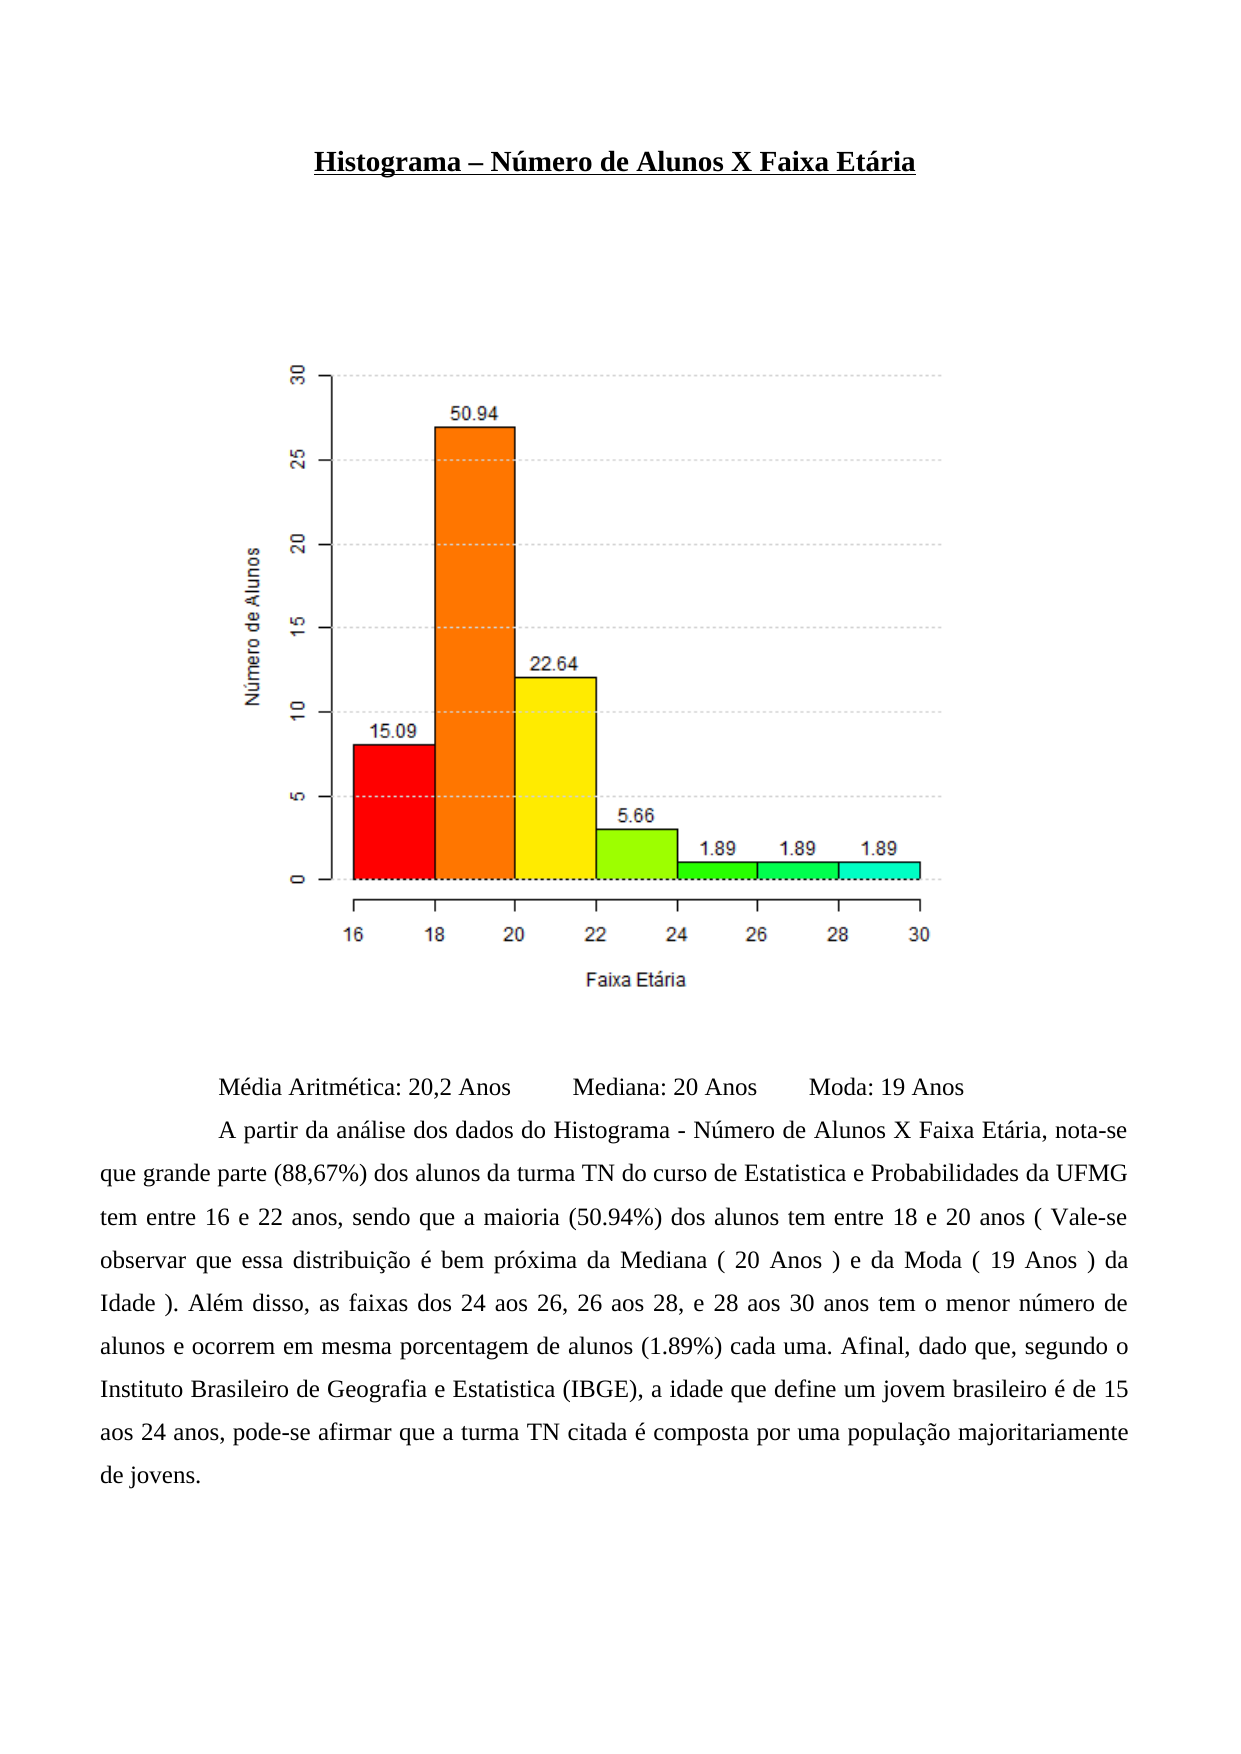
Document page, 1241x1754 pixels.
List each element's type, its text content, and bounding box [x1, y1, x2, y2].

text Histograma – Número de Alunos X Faixa Etária [100, 144, 1130, 178]
picture [239, 264, 990, 1015]
text A partir da análise dos dados do Histograma - Número de Alunos X Faixa Etária, nota-se que grande parte (88,67%) dos alunos da turma TN do curso de Estatistica e Probabilidades da UFMG tem entre 16 e 22 anos, sendo que a maioria (50.94%) dos alunos tem entre 18 e 20 anos ( Vale-se observar que essa distribuição é bem próxima da Mediana ( 20 Anos ) e da Moda ( 19 Anos ) da Idade ). Além disso, as faixas dos 24 aos 26, 26 aos 28, e 28 aos 30 anos tem o menor número de alunos e ocorrem em mesma porcentagem de alunos (1.89%) cada uma. Afinal, dado que, segundo o Instituto Brasileiro de Geografia e Estatistica (IBGE), a idade que define um jovem brasileiro é de 15 aos 24 anos, pode-se afirmar que a turma TN citada é composta por uma população majoritariamente de jovens. [100, 1115, 1130, 1489]
text Média Aritmética: 20,2 Anos Mediana: 20 Anos Moda: 19 Anos [100, 1072, 1130, 1101]
